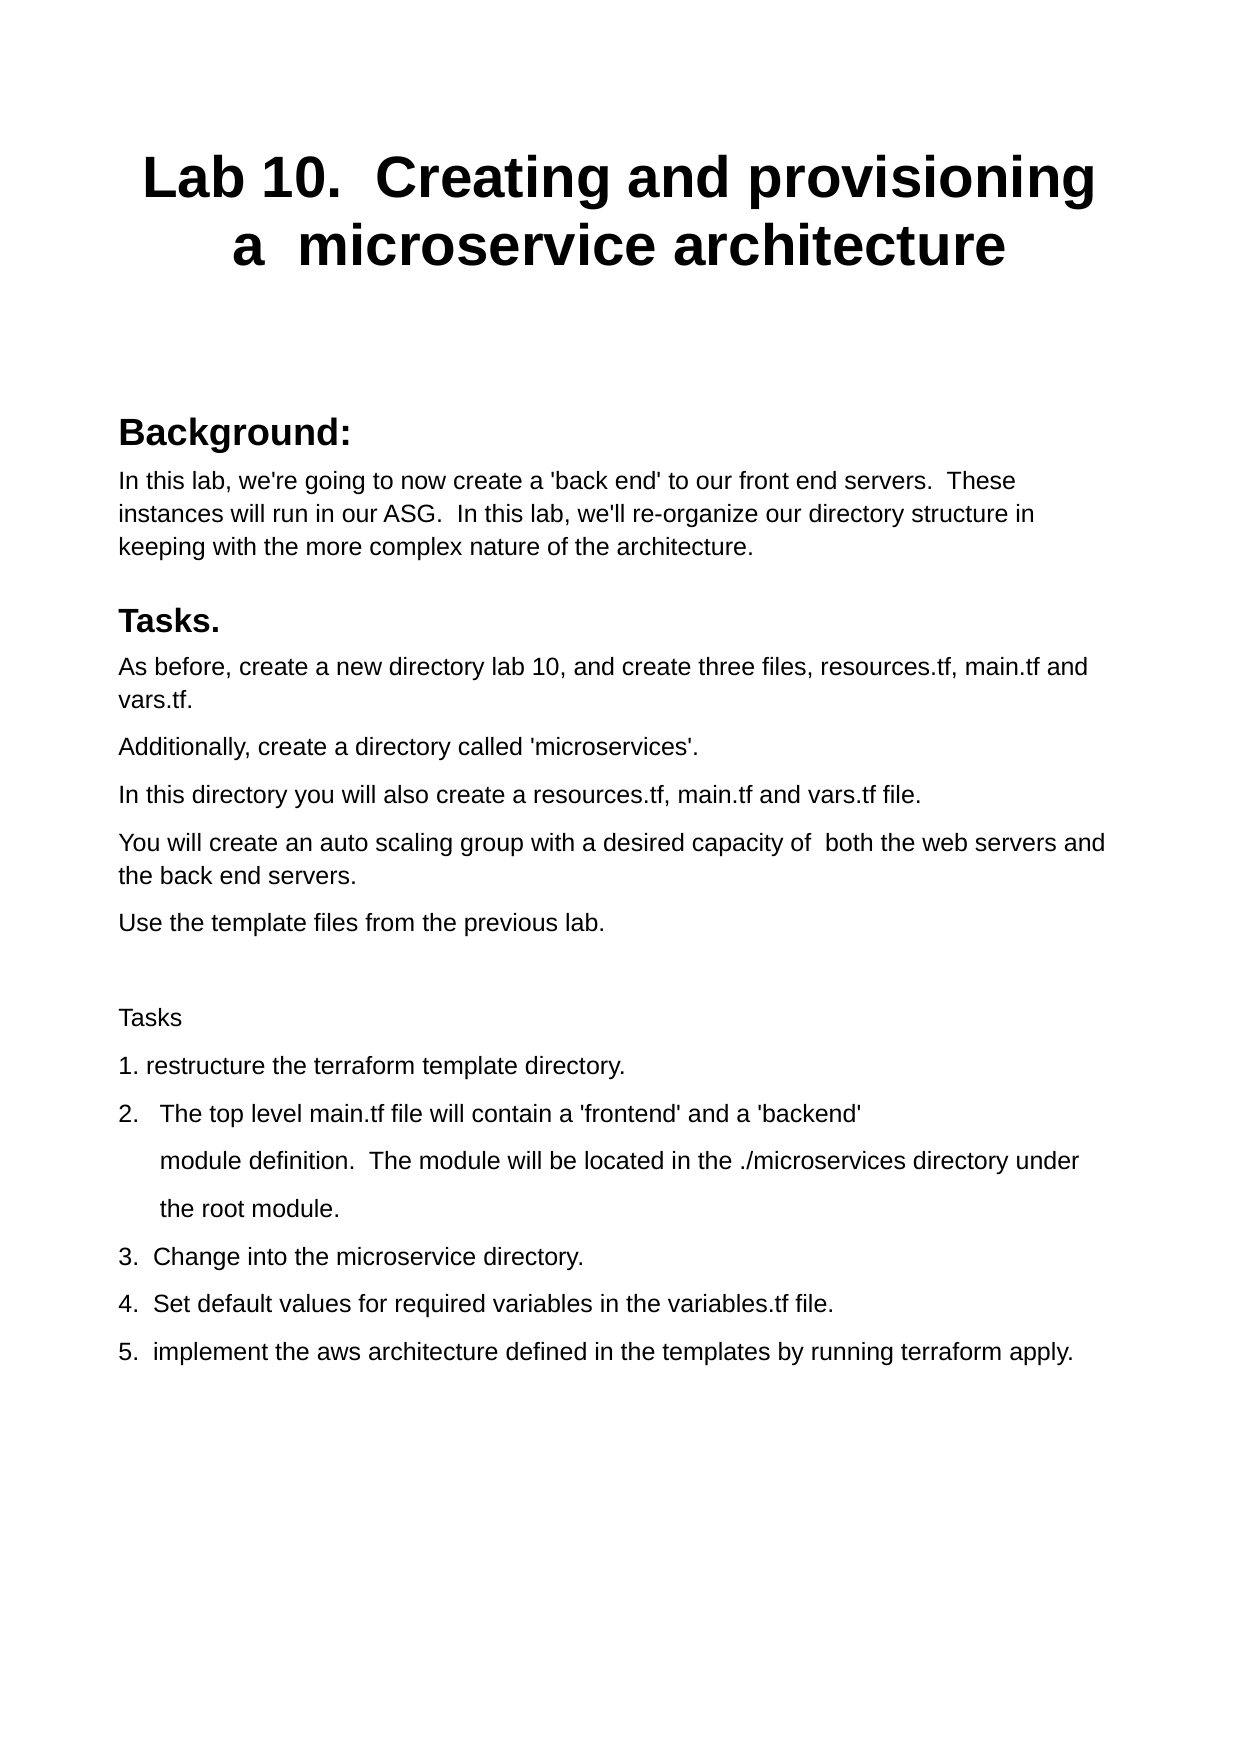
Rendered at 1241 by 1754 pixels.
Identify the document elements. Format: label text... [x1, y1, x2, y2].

text 4. Set default values for required variables in the variables.tf file. [118, 1289, 1122, 1318]
text the root module. [118, 1194, 1122, 1223]
text module definition. The module will be located in the ./microservices directory under [118, 1146, 1122, 1175]
text 2. The top level main.tf file will contain a 'frontend' and a 'backend' [118, 1099, 1122, 1127]
subtitle Tasks. [118, 601, 1122, 639]
text In this directory you will also create a resources.tf, main.tf and vars.tf file. [118, 780, 1122, 809]
text Additionally, create a directory called 'microservices'. [118, 732, 1122, 761]
text As before, create a new directory lab 10, and create three files, resources.tf, main.tf and vars.tf. [118, 652, 1122, 713]
text 5. implement the aws architecture defined in the templates by running terraform apply. [118, 1337, 1122, 1365]
text In this lab, we're going to now create a 'back end' to our front end servers. These instances will run in our ASG. In this lab, we'll re-organize our directory structure in keeping with the more complex nature of the architecture. [118, 466, 1122, 561]
subtitle Background: [118, 410, 1122, 454]
text 1. restructure the terraform template directory. [118, 1051, 1122, 1080]
text Tasks [118, 1003, 1122, 1032]
text Use the template files from the previous lab. [118, 908, 1122, 937]
title Lab 10. Creating and provisioning a microservice architecture [118, 143, 1122, 277]
text You will create an auto scaling group with a desired capacity of both the web servers and the back end servers. [118, 828, 1122, 889]
text 3. Change into the microservice directory. [118, 1241, 1122, 1270]
